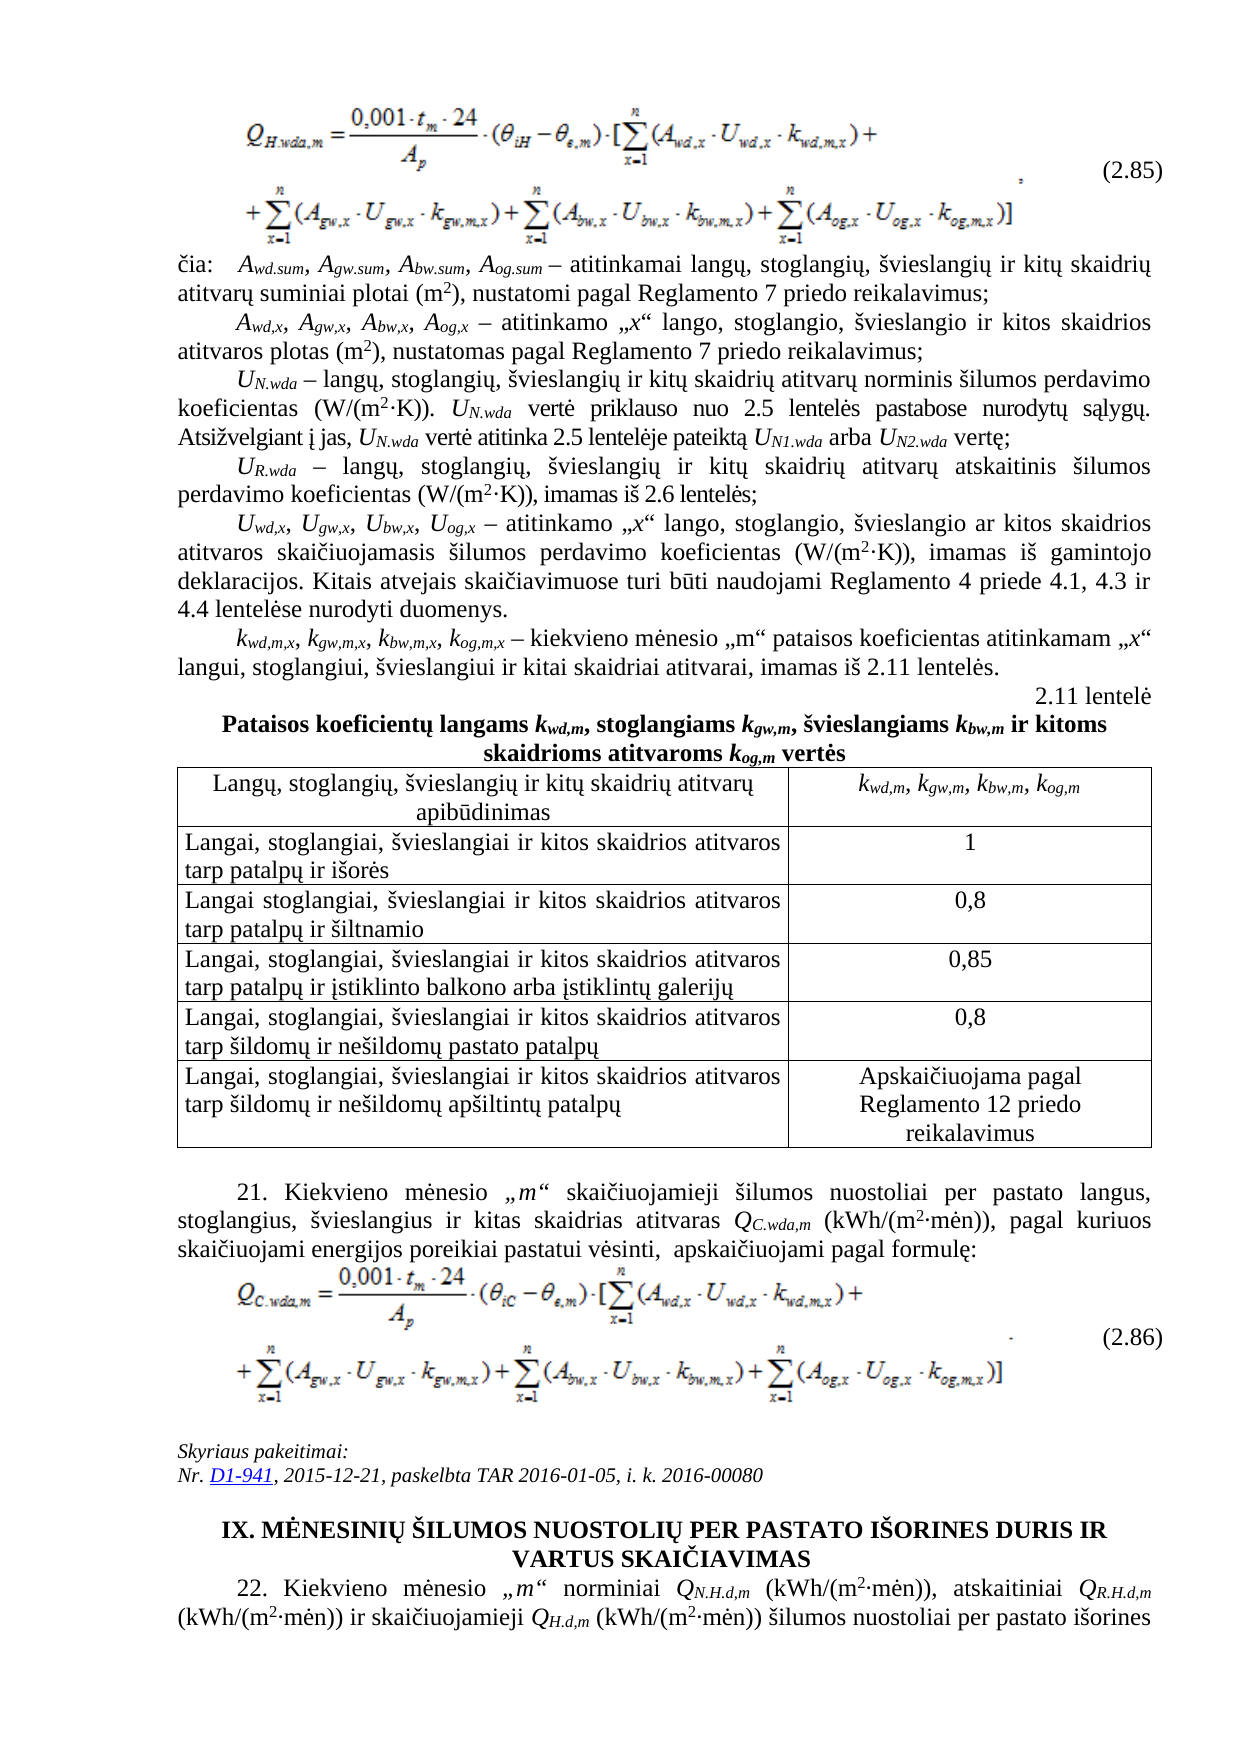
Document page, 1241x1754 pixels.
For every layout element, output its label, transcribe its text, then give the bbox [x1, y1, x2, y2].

table_header [1029, 89, 1088, 249]
table_header Langų, stoglangių, švieslangių ir kitų skaidrių atitvarų apibūdinimas [178, 768, 788, 826]
table_header kwd,m, kgw,m, kbw,m, kog,m [789, 768, 1151, 826]
table_header (2.86) [1070, 1263, 1174, 1410]
text UR.wda – langų, stoglangių, švieslangių ir kitų skaidrių atitvarų atskaitinis šilumos perdavimo koeficientas (W/(m2·K)), imamas iš 2.6 lentelės; [177, 451, 1152, 508]
table_cell 0,8 [789, 1002, 1151, 1060]
table_header [1016, 1263, 1070, 1410]
table_cell Langai, stoglangiai, švieslangiai ir kitos skaidrios atitvaros tarp šildomų ir nešildomų pastato patalpų [178, 1002, 788, 1060]
table_cell 0,8 [789, 885, 1151, 943]
text Uwd,x, Ugw,x, Ubw,x, Uog,x – atitinkamo „x“ lango, stoglangio, švieslangio ar kitos skaidrios atitvaros skaičiuojamasis šilumos perdavimo koeficientas (W/(m2·K)), imamas iš gamintojo deklaracijos. Kitais atvejais skaičiavimuose turi būti naudojami Reglamento 4 priede 4.1, 4.3 ir 4.4 lentelėse nurodyti duomenys. [177, 508, 1152, 623]
table_cell Langai, stoglangiai, švieslangiai ir kitos skaidrios atitvaros tarp patalpų ir išorės [178, 827, 788, 884]
text Nr. D1-941, 2015-12-21, paskelbta TAR 2016-01-05, i. k. 2016-00080 [177, 1463, 1152, 1487]
text Pataisos koeficientų langams kwd,m, stoglangiams kgw,m, švieslangiams kbw,m ir kitoms skaidrioms atitvaroms kog,m vertės [177, 709, 1152, 767]
text Skyriaus pakeitimai: [177, 1439, 1152, 1463]
table_cell 1 [789, 827, 1151, 884]
text 21. Kiekvieno mėnesio „m“ skaičiuojamieji šilumos nuostoliai per pastato langus, stoglangius, švieslangius ir kitas skaidrias atitvaras QC.wda,m (kWh/(m2∙mėn)), pagal kuriuos skaičiuojami energijos poreikiai pastatui vėsinti, apskaičiuojami pagal formulę: [177, 1177, 1152, 1263]
table_cell Langai stoglangiai, švieslangiai ir kitos skaidrios atitvaros tarp patalpų ir šiltnamio [178, 885, 788, 943]
table_cell Langai, stoglangiai, švieslangiai ir kitos skaidrios atitvaros tarp šildomų ir nešildomų apšiltintų patalpų [178, 1061, 788, 1147]
text kwd,m,x, kgw,m,x, kbw,m,x, kog,m,x – kiekvieno mėnesio „m“ pataisos koeficientas atitinkamam „x“ langui, stoglangiui, švieslangiui ir kitai skaidriai atitvarai, imamas iš 2.11 lentelės. [177, 623, 1152, 681]
table_cell 0,85 [789, 944, 1151, 1001]
table_cell Langai, stoglangiai, švieslangiai ir kitos skaidrios atitvaros tarp patalpų ir įstiklinto balkono arba įstiklintų galerijų [178, 944, 788, 1001]
table_header [177, 89, 237, 249]
table_cell Apskaičiuojama pagal Reglamento 12 priedo reikalavimus [789, 1061, 1151, 1147]
text čia: Awd.sum, Agw.sum, Abw.sum, Aog.sum – atitinkamai langų, stoglangių, švieslangių ir kitų skaidrių atitvarų suminiai plotai (m2), nustatomi pagal Reglamento 7 priedo reikalavimus; [177, 249, 1152, 307]
table_header [177, 1263, 231, 1410]
text ix. Mėnesinių Šilumos nuostolių per pastato išorines duris ir vartus skaičiavimas [177, 1516, 1152, 1573]
text Awd,x, Agw,x, Abw,x, Aog,x – atitinkamo „x“ lango, stoglangio, švieslangio ir kitos skaidrios atitvaros plotas (m2), nustatomas pagal Reglamento 7 priedo reikalavimus; [177, 307, 1152, 364]
table_header (2.85) [1089, 89, 1174, 249]
text 2.11 lentelė [177, 681, 1152, 709]
text UN.wda – langų, stoglangių, švieslangių ir kitų skaidrių atitvarų norminis šilumos perdavimo koeficientas (W/(m2·K)). UN.wda vertė priklauso nuo 2.5 lentelės pastabose nurodytų sąlygų. Atsižvelgiant į jas, UN.wda vertė atitinka 2.5 lentelėje pateiktą UN1.wda arba UN2.wda vertę; [177, 364, 1152, 451]
text 22. Kiekvieno mėnesio „m“ norminiai QN.H.d,m (kWh/(m2∙mėn)), atskaitiniai QR.H.d,m (kWh/(m2∙mėn)) ir skaičiuojamieji QH.d,m (kWh/(m2∙mėn)) šilumos nuostoliai per pastato išorines [177, 1573, 1152, 1631]
